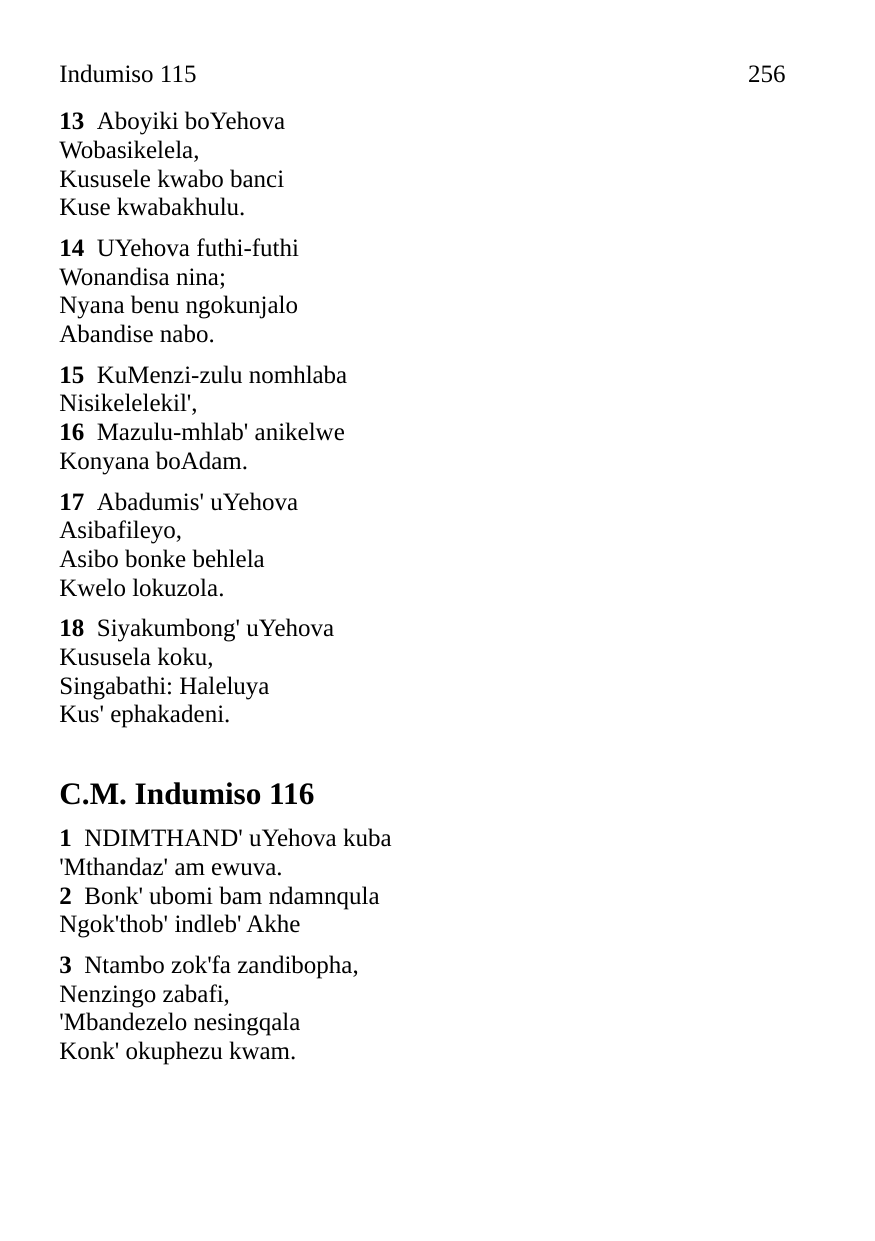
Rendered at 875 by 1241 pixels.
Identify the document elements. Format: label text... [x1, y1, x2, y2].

text Kuse kwabakhulu. [59, 192, 786, 221]
text Konyana boAdam. [59, 446, 786, 475]
text 'Mbandezelo nesingqala [59, 1007, 786, 1036]
text Abandise nabo. [59, 319, 786, 348]
text Nyana benu ngokunjalo [59, 291, 786, 319]
text Wonandisa nina; [59, 262, 786, 291]
text Nenzingo zabafi, [59, 979, 786, 1007]
text Asibo bonke behlela [59, 544, 786, 573]
text 17 Abadumis' uYehova [59, 487, 786, 515]
text Kususela koku, [59, 642, 786, 671]
text Kus' ephakadeni. [59, 699, 786, 728]
text 15 KuMenzi-zulu nomhlaba [59, 360, 786, 388]
text 1 NDIMTHAND' uYehova kuba [59, 823, 786, 852]
text Wobasikelela, [59, 135, 786, 164]
text Singabathi: Haleluya [59, 671, 786, 699]
text 3 Ntambo zok'fa zandibopha, [59, 950, 786, 979]
text Kususele kwabo banci [59, 164, 786, 192]
text 18 Siyakumbong' uYehova [59, 613, 786, 642]
text 2 Bonk' ubomi bam ndamnqula [59, 881, 786, 909]
text Ngok'thob' indleb' Akhe [59, 909, 786, 938]
text 13 Aboyiki boYehova [59, 106, 786, 135]
text C.M. Indumiso 116 [59, 776, 786, 811]
text 'Mthandaz' am ewuva. [59, 852, 786, 881]
text Kwelo lokuzola. [59, 573, 786, 602]
text 14 UYehova futhi-futhi [59, 233, 786, 262]
text Nisikelelekil', [59, 388, 786, 417]
text Asibafileyo, [59, 515, 786, 544]
text Konk' okuphezu kwam. [59, 1036, 786, 1065]
text 16 Mazulu-mhlab' anikelwe [59, 417, 786, 446]
